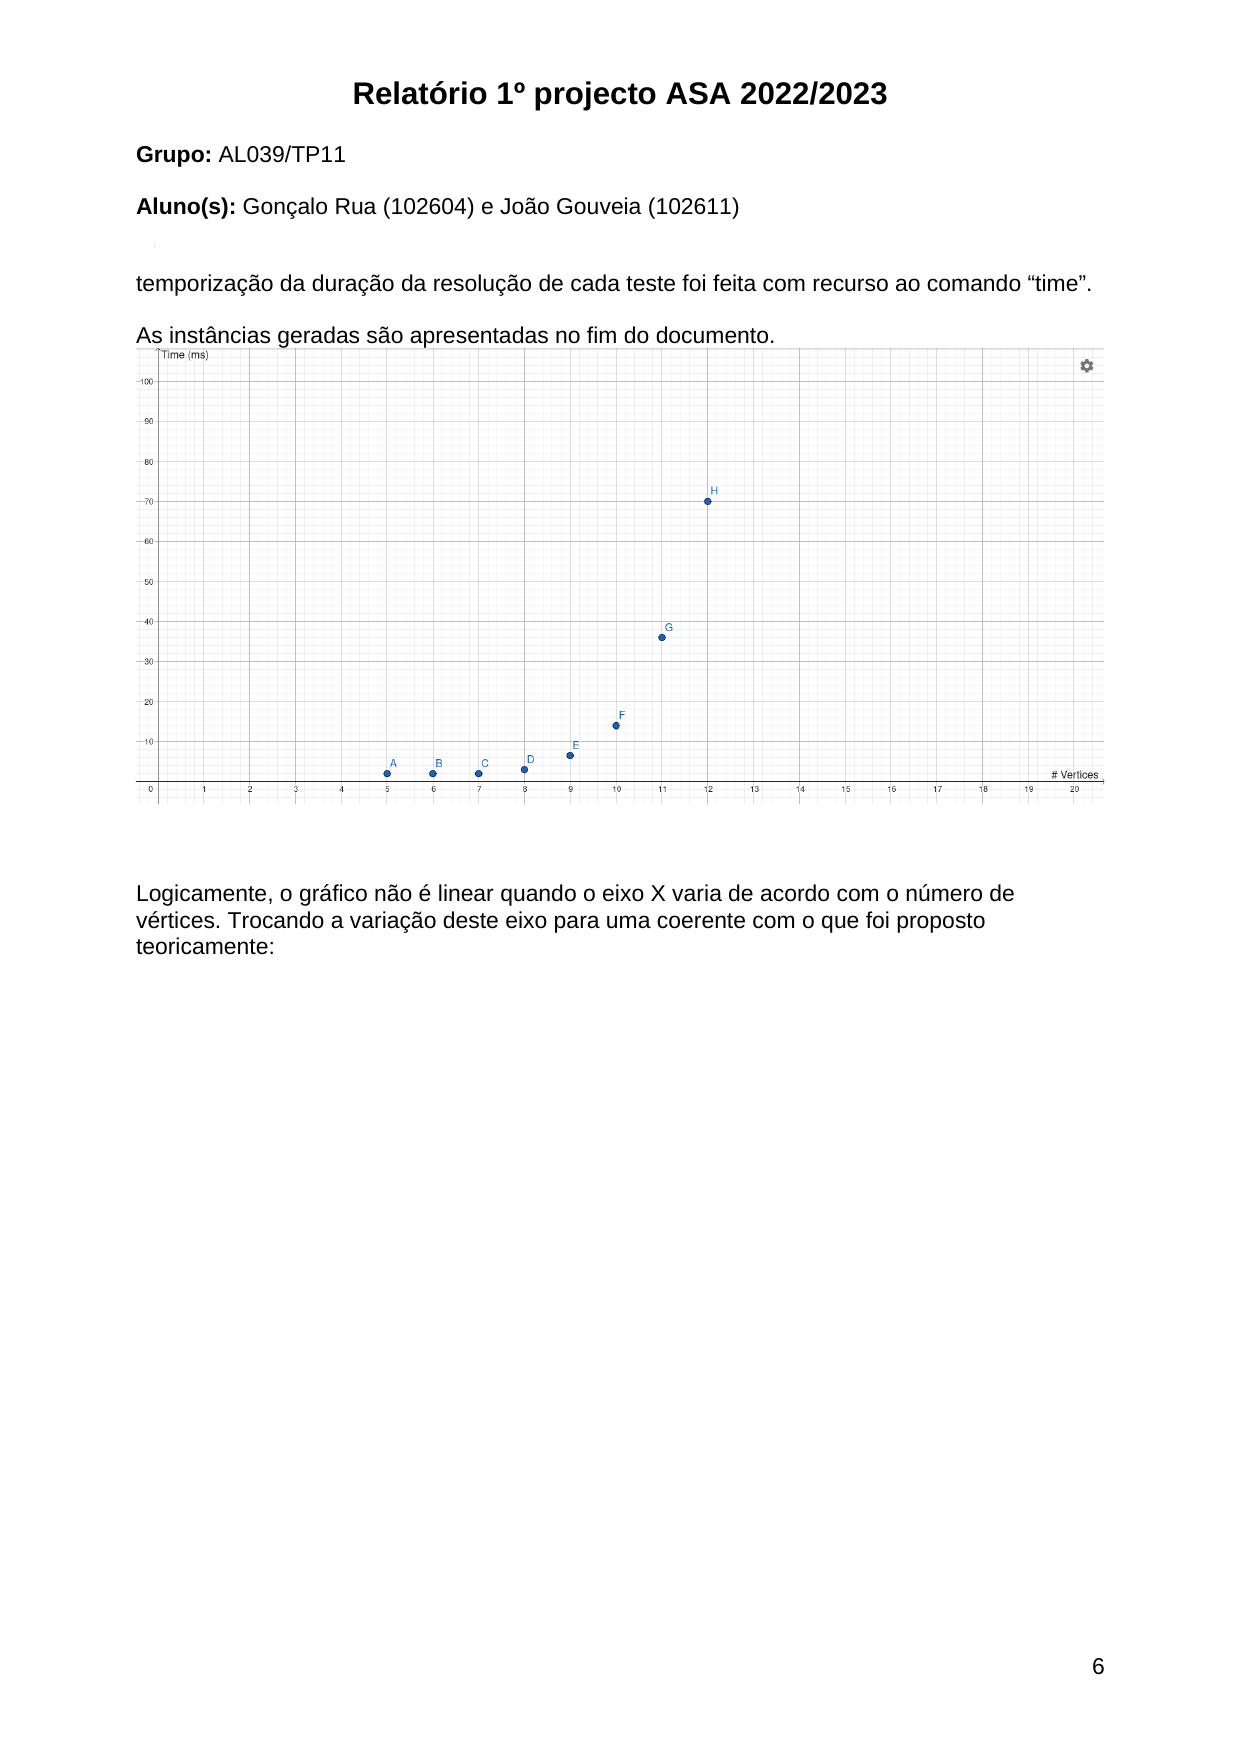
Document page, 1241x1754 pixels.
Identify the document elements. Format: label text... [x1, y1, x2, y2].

text Logicamente, o gráfico não é linear quando o eixo X varia de acordo com o número de vértices. Trocando a variação deste eixo para uma coerente com o que foi proposto teoricamente: [136, 880, 1104, 959]
text temporização da duração da resolução de cada teste foi feita com recurso ao comando “time”. [136, 270, 1104, 297]
picture [135, 348, 1105, 804]
text As instâncias geradas são apresentadas no fim do documento. [136, 322, 1104, 348]
